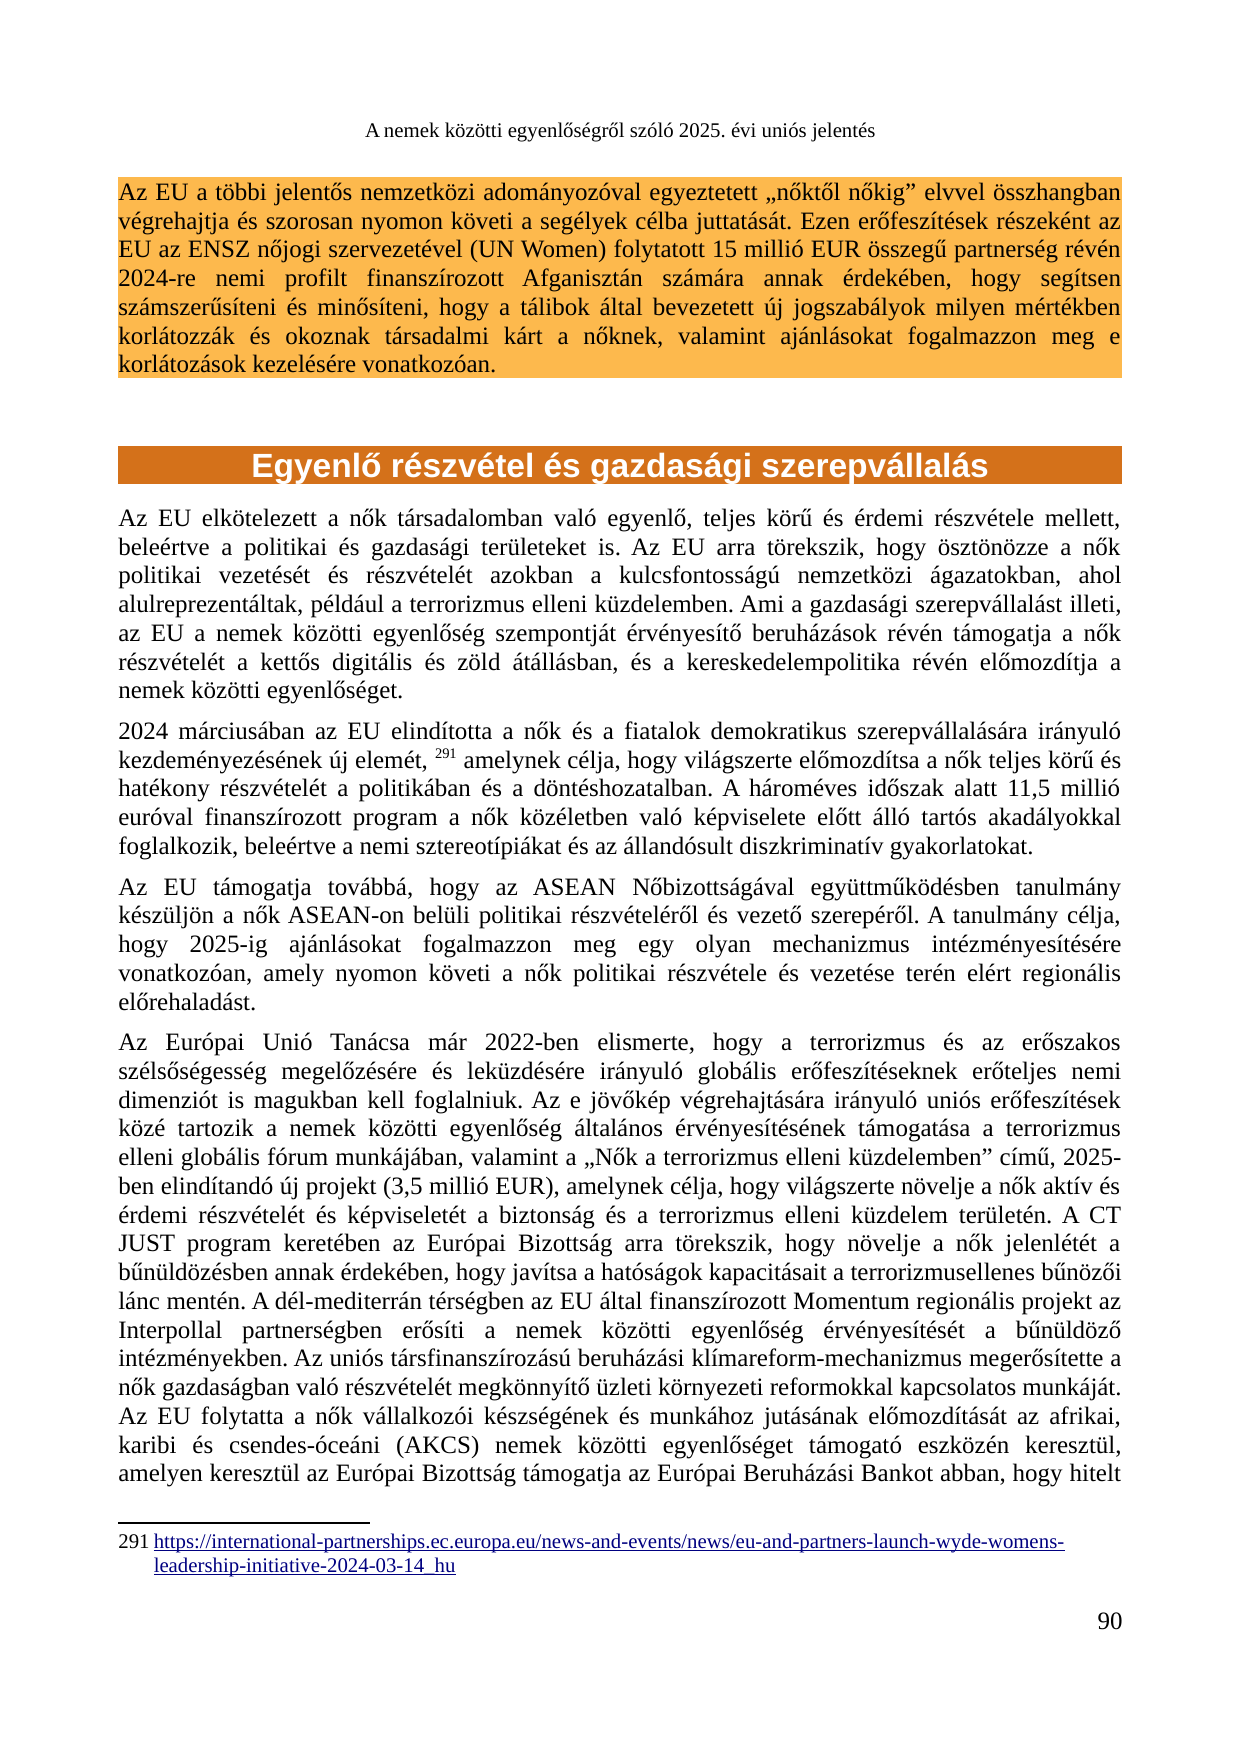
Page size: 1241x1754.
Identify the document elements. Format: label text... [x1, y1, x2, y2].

text Az EU támogatja továbbá, hogy az ASEAN Nőbizottságával együttműködésben tanulmány készüljön a nők ASEAN-on belüli politikai részvételéről és vezető szerepéről. A tanulmány célja, hogy 2025-ig ajánlásokat fogalmazzon meg egy olyan mechanizmus intézményesítésére vonatkozóan, amely nyomon követi a nők politikai részvétele és vezetése terén elért regionális előrehaladást. [118, 872, 1122, 1015]
subtitle Egyenlő részvétel és gazdasági szerepvállalás [118, 446, 1122, 484]
text https://international-partnerships.ec.europa.eu/news-and-events/news/eu-and-partners-launch-wyde-womens-leadership-initiative-2024-03-14_hu [118, 1529, 1122, 1577]
text 2024 márciusában az EU elindította a nők és a fiatalok demokratikus szerepvállalására irányuló kezdeményezésének új elemét, amelynek célja, hogy világszerte előmozdítsa a nők teljes körű és hatékony részvételét a politikában és a döntéshozatalban. A hároméves időszak alatt 11,5 millió euróval finanszírozott program a nők közéletben való képviselete előtt álló tartós akadályokkal foglalkozik, beleértve a nemi sztereotípiákat és az állandósult diszkriminatív gyakorlatokat. [118, 716, 1122, 860]
text Az EU elkötelezett a nők társadalomban való egyenlő, teljes körű és érdemi részvétele mellett, beleértve a politikai és gazdasági területeket is. Az EU arra törekszik, hogy ösztönözze a nők politikai vezetését és részvételét azokban a kulcsfontosságú nemzetközi ágazatokban, ahol alulreprezentáltak, például a terrorizmus elleni küzdelemben. Ami a gazdasági szerepvállalást illeti, az EU a nemek közötti egyenlőség szempontját érvényesítő beruházások révén támogatja a nők részvételét a kettős digitális és zöld átállásban, és a kereskedelempolitika révén előmozdítja a nemek közötti egyenlőséget. [118, 503, 1122, 704]
text Az EU a többi jelentős nemzetközi adományozóval egyeztetett „nőktől nőkig” elvvel összhangban végrehajtja és szorosan nyomon követi a segélyek célba juttatását. Ezen erőfeszítések részeként az EU az ENSZ nőjogi szervezetével (UN Women) folytatott 15 millió EUR összegű partnerség révén 2024-re nemi profilt finanszírozott Afganisztán számára annak érdekében, hogy segítsen számszerűsíteni és minősíteni, hogy a tálibok által bevezetett új jogszabályok milyen mértékben korlátozzák és okoznak társadalmi kárt a nőknek, valamint ajánlásokat fogalmazzon meg e korlátozások kezelésére vonatkozóan. [118, 177, 1122, 378]
text Az Európai Unió Tanácsa már 2022-ben elismerte, hogy a terrorizmus és az erőszakos szélsőségesség megelőzésére és leküzdésére irányuló globális erőfeszítéseknek erőteljes nemi dimenziót is magukban kell foglalniuk. Az e jövőkép végrehajtására irányuló uniós erőfeszítések közé tartozik a nemek közötti egyenlőség általános érvényesítésének támogatása a terrorizmus elleni globális fórum munkájában, valamint a „Nők a terrorizmus elleni küzdelemben” című, 2025-ben elindítandó új projekt (3,5 millió EUR), amelynek célja, hogy világszerte növelje a nők aktív és érdemi részvételét és képviseletét a biztonság és a terrorizmus elleni küzdelem területén. A CT JUST program keretében az Európai Bizottság arra törekszik, hogy növelje a nők jelenlétét a bűnüldözésben annak érdekében, hogy javítsa a hatóságok kapacitásait a terrorizmusellenes bűnözői lánc mentén. A dél-mediterrán térségben az EU által finanszírozott Momentum regionális projekt az Interpollal partnerségben erősíti a nemek közötti egyenlőség érvényesítését a bűnüldöző intézményekben. Az uniós társfinanszírozású beruházási klímareform-mechanizmus megerősítette a nők gazdaságban való részvételét megkönnyítő üzleti környezeti reformokkal kapcsolatos munkáját. Az EU folytatta a nők vállalkozói készségének és munkához jutásának előmozdítását az afrikai, karibi és csendes-óceáni (AKCS) nemek közötti egyenlőséget támogató eszközén keresztül, amelyen keresztül az Európai Bizottság támogatja az Európai Beruházási Bankot abban, hogy hitelt [118, 1027, 1122, 1487]
